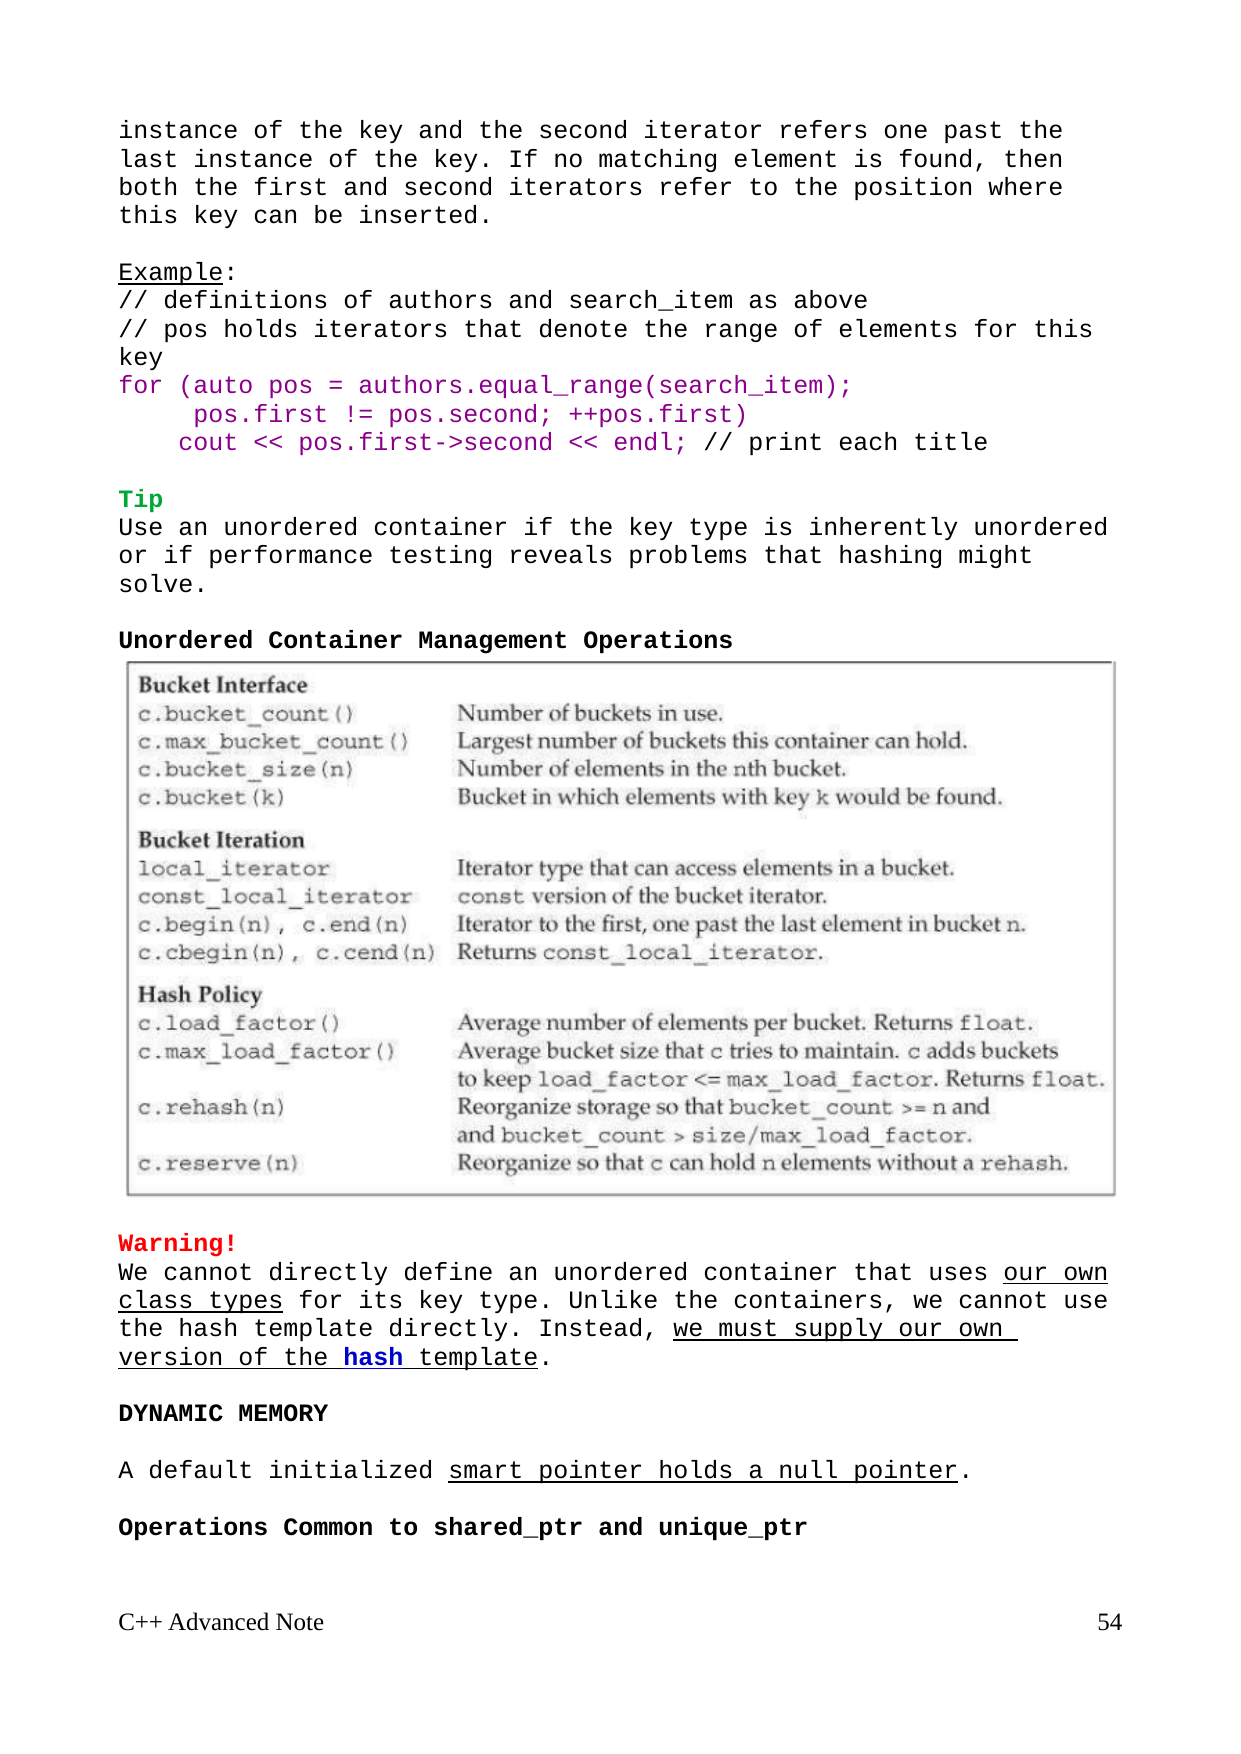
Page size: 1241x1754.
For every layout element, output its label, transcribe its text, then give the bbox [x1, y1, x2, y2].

text Tip [118, 486, 1122, 515]
text Operations Common to shared_ptr and unique_ptr [118, 1514, 1122, 1543]
text A default initialized smart pointer holds a null pointer. [118, 1458, 1122, 1486]
text pos.first != pos.second; ++pos.first) [118, 401, 1122, 430]
text for (auto pos = authors.equal_range(search_item); [118, 373, 1122, 401]
text DYNAMIC MEMORY [118, 1401, 1122, 1429]
text instance of the key and the second iterator refers one past the last instance of the key. If no matching element is found, then both the first and second iterators refer to the position where this key can be inserted. [118, 118, 1122, 231]
text cout << pos.first->second << endl; // print each title [118, 430, 1122, 458]
text We cannot directly define an unordered container that uses our own class types for its key type. Unlike the containers, we cannot use the hash template directly. Instead, we must supply our own version of the hash template. [118, 1259, 1122, 1373]
picture [118, 656, 1123, 1203]
text Example: [118, 260, 1122, 288]
text Unordered Container Management Operations [118, 628, 1122, 656]
text // pos holds iterators that denote the range of elements for this key [118, 316, 1122, 373]
text // definitions of authors and search_item as above [118, 288, 1122, 316]
text Use an unordered container if the key type is inherently unordered or if performance testing reveals problems that hashing might solve. [118, 515, 1122, 600]
text Warning! [118, 1231, 1122, 1259]
